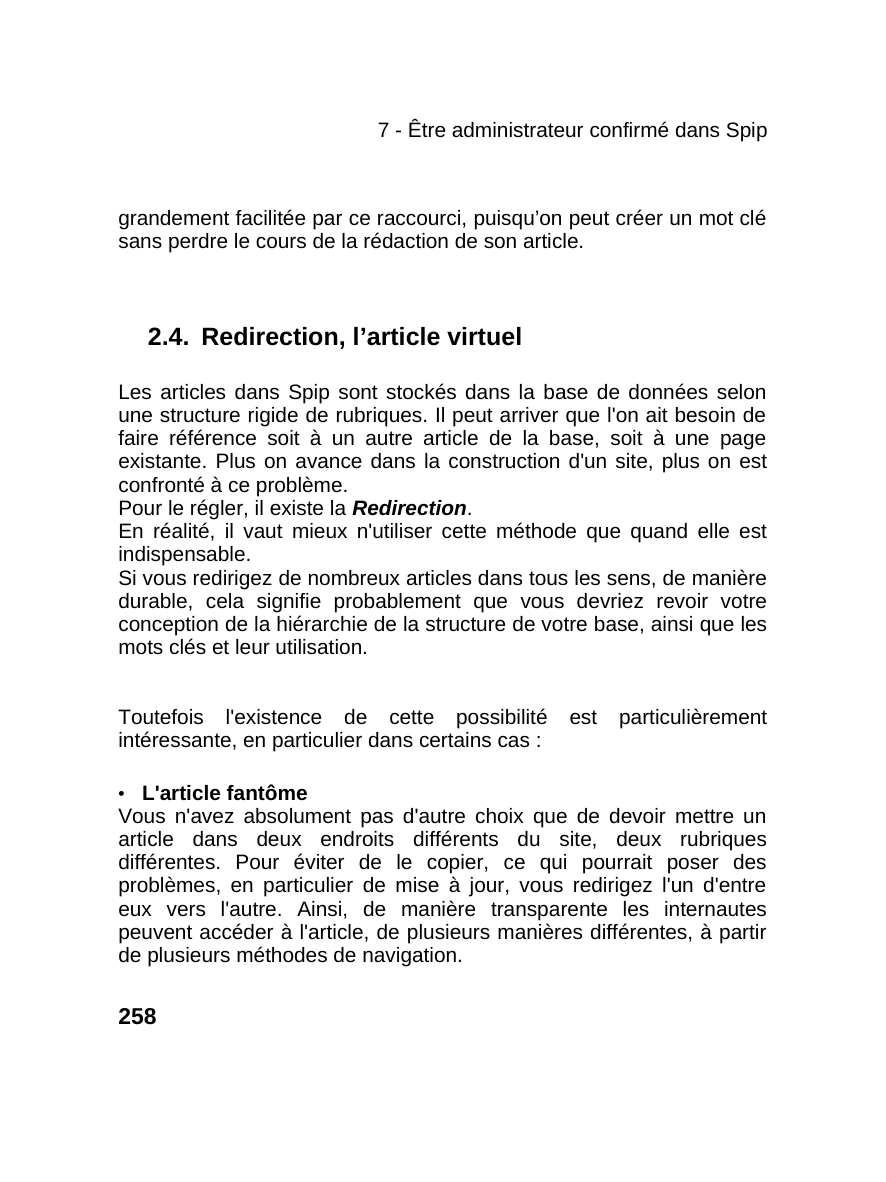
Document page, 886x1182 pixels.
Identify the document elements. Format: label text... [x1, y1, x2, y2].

text Si vous redirigez de nombreux articles dans tous les sens, de manière durable, cela signifie probablement que vous devriez revoir votre conception de la hiérarchie de la structure de votre base, ainsi que les mots clés et leur utilisation. [118, 566, 768, 659]
text Les articles dans Spip sont stockés dans la base de données selon une structure rigide de rubriques. Il peut arriver que l'on ait besoin de faire référence soit à un autre article de la base, soit à une page existante. Plus on avance dans la construction d'un site, plus on est confronté à ce problème. [118, 380, 768, 496]
list L'article fantôme [118, 781, 768, 804]
list Redirection, l’article virtuel [148, 323, 768, 351]
text Pour le régler, il existe la Redirection. [118, 496, 768, 519]
text Vous n'avez absolument pas d'autre choix que de devoir mettre un article dans deux endroits différents du site, deux rubriques différentes. Pour éviter de le copier, ce qui pourrait poser des problèmes, en particulier de mise à jour, vous redirigez l'un d'entre eux vers l'autre. Ainsi, de manière transparente les internautes peuvent accéder à l'article, de plusieurs manières différentes, à partir de plusieurs méthodes de navigation. [118, 804, 768, 967]
text En réalité, il vaut mieux n'utiliser cette méthode que quand elle est indispensable. [118, 519, 768, 566]
text Toutefois l'existence de cette possibilité est particulièrement intéressante, en particulier dans certains cas : [118, 705, 768, 752]
text grandement facilitée par ce raccourci, puisqu’on peut créer un mot clé sans perdre le cours de la rédaction de son article. [118, 207, 768, 253]
